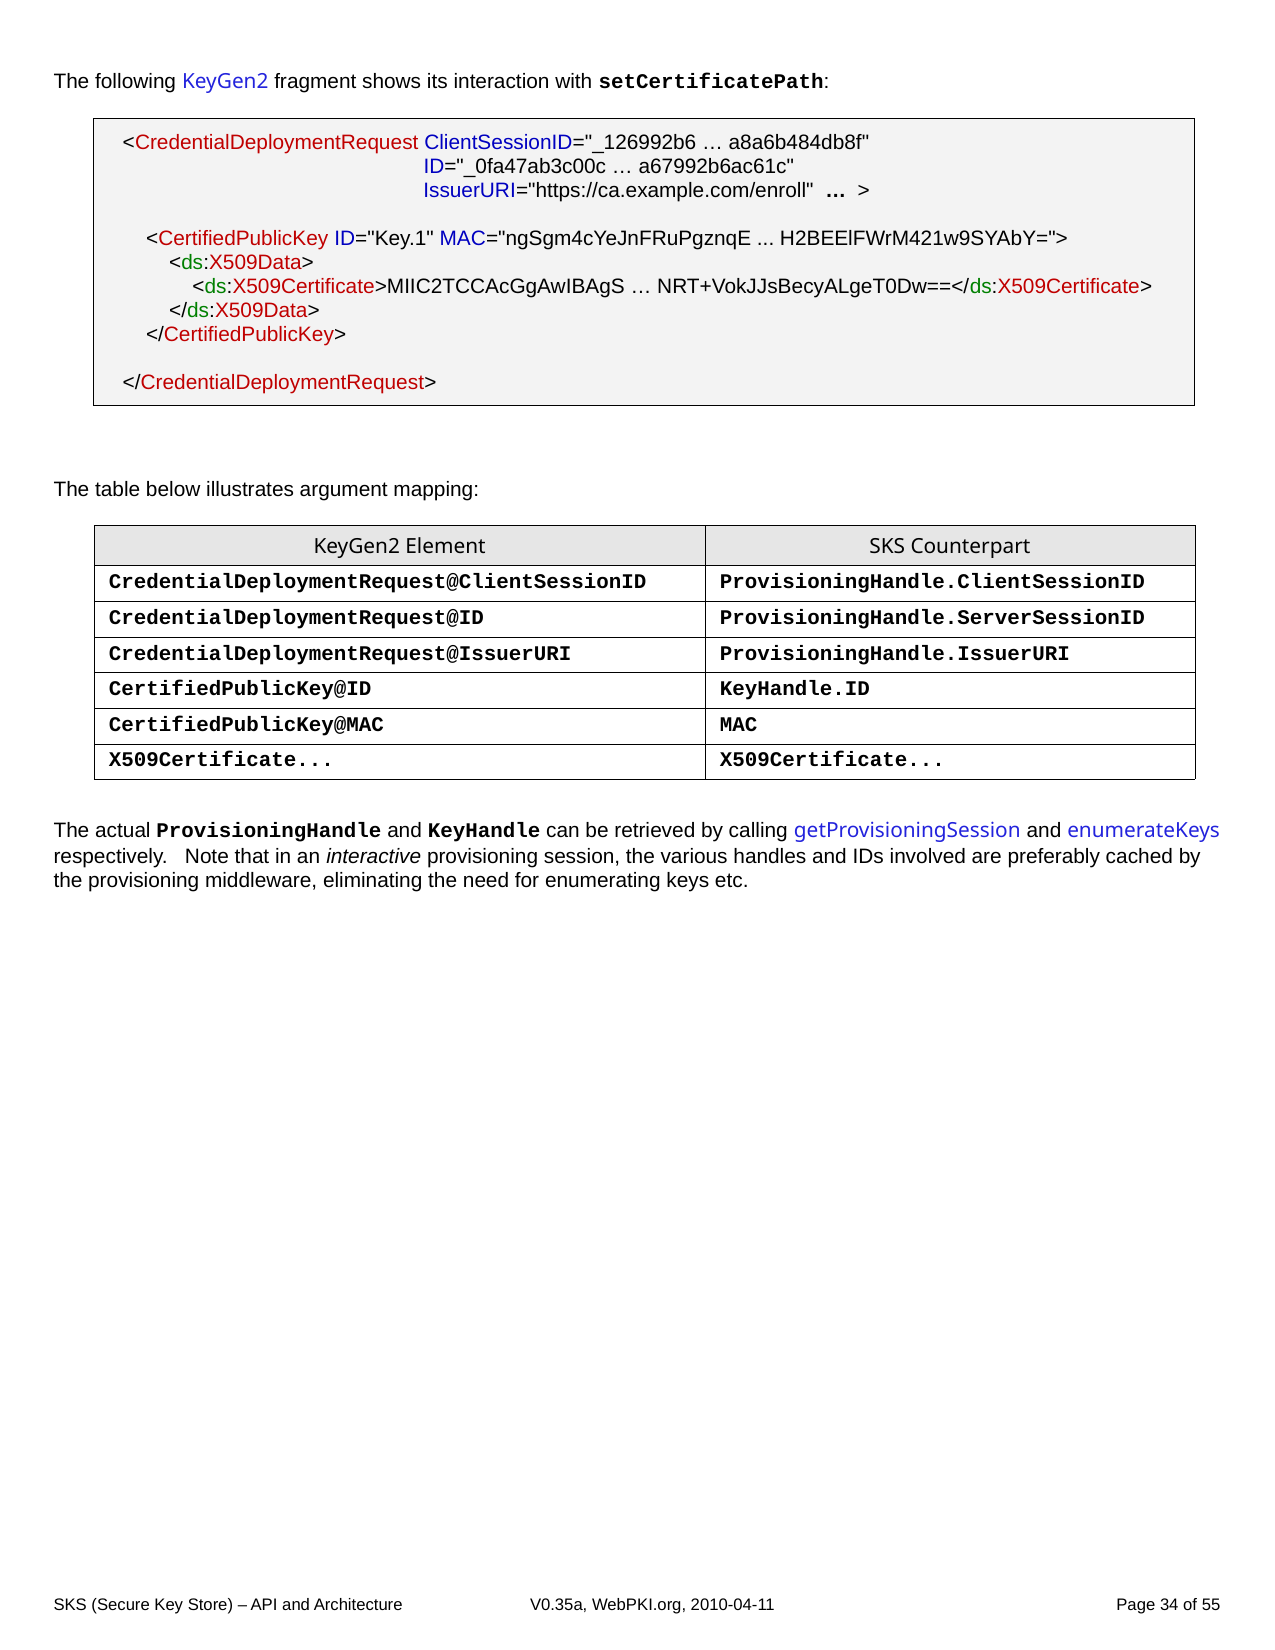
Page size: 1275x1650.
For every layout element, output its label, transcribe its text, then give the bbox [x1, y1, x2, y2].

table_cell ProvisioningHandle.ClientSessionID [706, 566, 1195, 601]
table_cell KeyHandle.ID [706, 673, 1195, 708]
table_header <CredentialDeploymentRequest ClientSessionID="_126992b6 … a8a6b484db8f" ID="_0fa47ab3c00c … a67992b6ac61c" IssuerURI="https://ca.example.com/enroll" … > <CertifiedPublicKey ID="Key.1" MAC="ngSgm4cYeJnFRuPgznqE ... H2BEElFWrM421w9SYAbY="> <ds:X509Data> <ds:X509Certificate>MIIC2TCCAcGgAwIBAgS … NRT+VokJJsBecyALgeT0Dw==</ds:X509Certificate> </ds:X509Data> </CertifiedPublicKey> </CredentialDeploymentRequest> [94, 119, 1194, 405]
table_cell X509Certificate... [706, 745, 1195, 779]
table_cell X509Certificate... [95, 745, 705, 779]
table_cell CredentialDeploymentRequest@IssuerURI [95, 638, 705, 672]
table_header KeyGen2 Element [95, 526, 705, 565]
table_cell CertifiedPublicKey@ID [95, 673, 705, 708]
text The table below illustrates argument mapping: [53, 477, 1221, 525]
text The following KeyGen2 fragment shows its interaction with setCertificatePath: [53, 66, 1221, 118]
table_cell CredentialDeploymentRequest@ClientSessionID [95, 566, 705, 601]
table_header SKS Counterpart [706, 526, 1195, 565]
table_cell MAC [706, 709, 1195, 743]
table_cell CertifiedPublicKey@MAC [95, 709, 705, 743]
table_cell ProvisioningHandle.IssuerURI [706, 638, 1195, 672]
text The actual ProvisioningHandle and KeyHandle can be retrieved by calling getProvisioningSession and enumerateKeys respectively. Note that in an interactive provisioning session, the various handles and IDs involved are preferably cached by the provisioning middleware, eliminating the need for enumerating keys etc. [53, 815, 1221, 891]
table_cell ProvisioningHandle.ServerSessionID [706, 602, 1195, 637]
table_cell CredentialDeploymentRequest@ID [95, 602, 705, 637]
